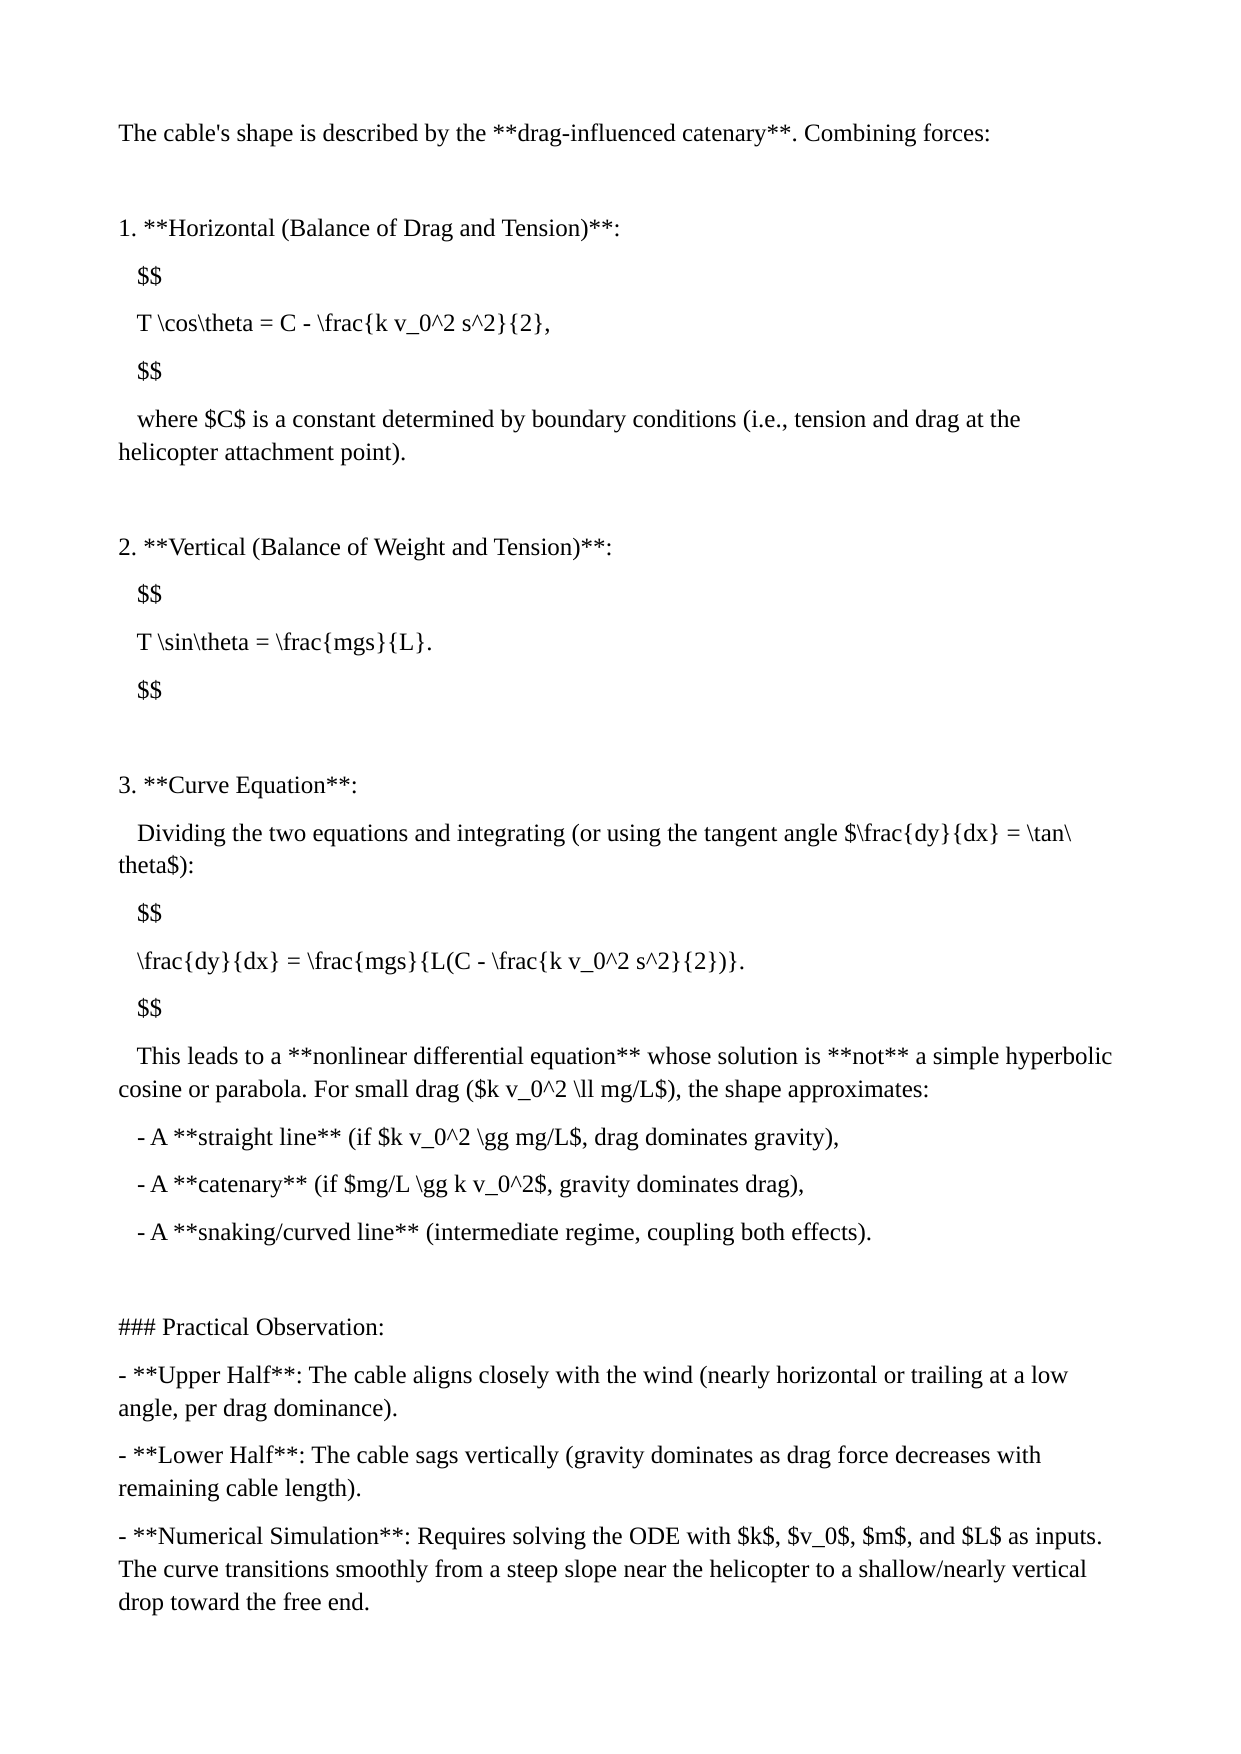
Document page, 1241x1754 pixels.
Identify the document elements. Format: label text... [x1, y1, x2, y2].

text where $C$ is a constant determined by boundary conditions (i.e., tension and drag at the helicopter attachment point). [118, 404, 1122, 466]
text $$ [118, 356, 1122, 385]
text T \sin\theta = \frac{mgs}{L}. [118, 627, 1122, 656]
text Dividing the two equations and integrating (or using the tangent angle $\frac{dy}{dx} = \tan\theta$): [118, 818, 1122, 879]
text $$ [118, 579, 1122, 608]
text - A **straight line** (if $k v_0^2 \gg mg/L$, drag dominates gravity), [118, 1122, 1122, 1150]
text ### Practical Observation: [118, 1312, 1122, 1341]
text 3. **Curve Equation**: [118, 770, 1122, 799]
text $$ [118, 261, 1122, 290]
text - **Lower Half**: The cable sags vertically (gravity dominates as drag force decreases with remaining cable length). [118, 1440, 1122, 1502]
text - **Numerical Simulation**: Requires solving the ODE with $k$, $v_0$, $m$, and $L$ as inputs. The curve transitions smoothly from a steep slope near the helicopter to a shallow/nearly vertical drop toward the free end. [118, 1521, 1122, 1616]
text - A **snaking/curved line** (intermediate regime, coupling both effects). [118, 1217, 1122, 1246]
text $$ [118, 675, 1122, 703]
text The cable's shape is described by the **drag-influenced catenary**. Combining forces: [118, 118, 1122, 147]
text \frac{dy}{dx} = \frac{mgs}{L(C - \frac{k v_0^2 s^2}{2})}. [118, 946, 1122, 974]
text This leads to a **nonlinear differential equation** whose solution is **not** a simple hyperbolic cosine or parabola. For small drag ($k v_0^2 \ll mg/L$), the shape approximates: [118, 1041, 1122, 1103]
text - **Upper Half**: The cable aligns closely with the wind (nearly horizontal or trailing at a low angle, per drag dominance). [118, 1360, 1122, 1421]
text - A **catenary** (if $mg/L \gg k v_0^2$, gravity dominates drag), [118, 1169, 1122, 1198]
text $$ [118, 898, 1122, 927]
text 2. **Vertical (Balance of Weight and Tension)**: [118, 532, 1122, 561]
text T \cos\theta = C - \frac{k v_0^2 s^2}{2}, [118, 308, 1122, 337]
text $$ [118, 993, 1122, 1022]
text 1. **Horizontal (Balance of Drag and Tension)**: [118, 213, 1122, 242]
